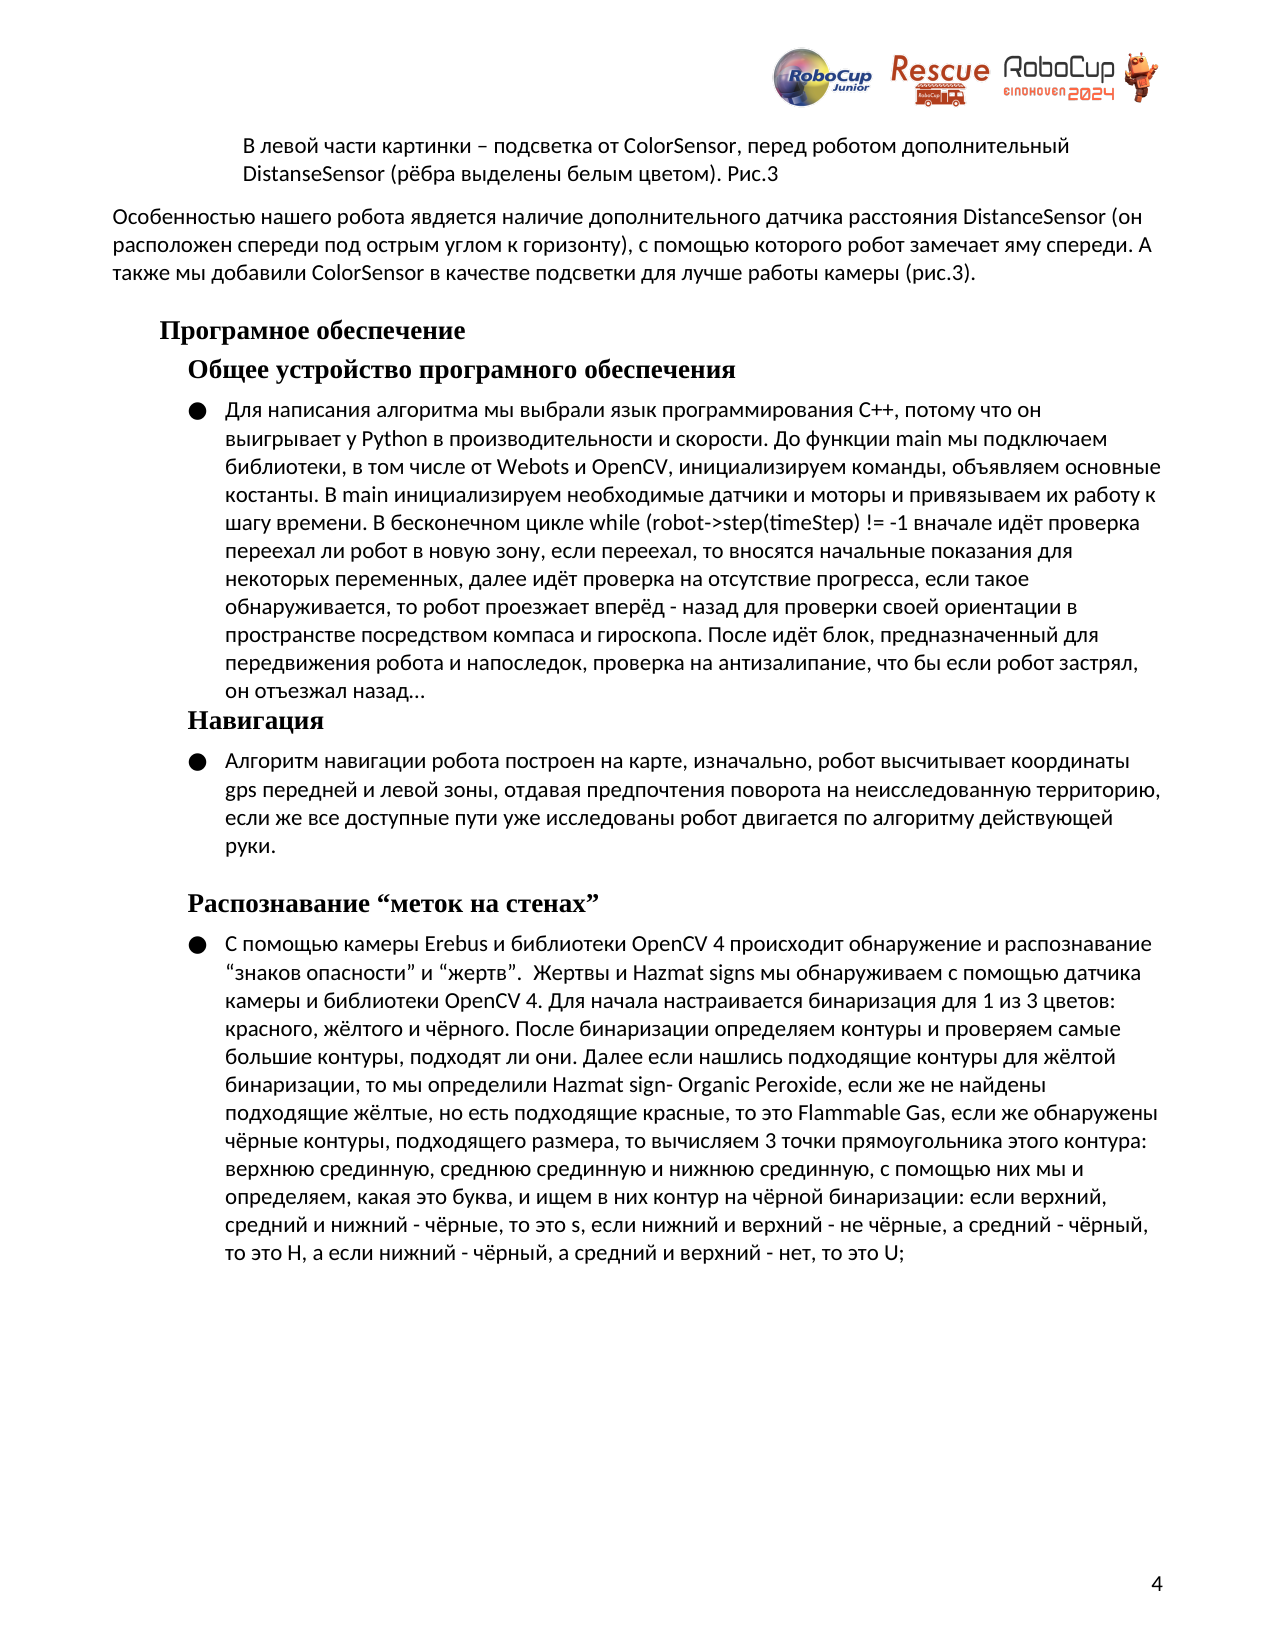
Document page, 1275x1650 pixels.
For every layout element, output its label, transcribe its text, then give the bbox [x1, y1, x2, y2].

list Общее устройство програмного обеспечения [150, 353, 1162, 385]
list Програмное обеспечение [122, 314, 1162, 345]
list Навигация [150, 704, 1162, 736]
picture [769, 45, 1163, 110]
list Алгоритм навигации робота построен на карте, изначально, робот высчитывает координаты gps передней и левой зоны, отдавая предпочтения поворота на неисследованную территорию, если же все доступные пути уже исследованы робот двигается по алгоритму действующей руки. [187, 744, 1162, 859]
list С помощью камеры Erebus и библиотеки OpenCV 4 происходит обнаружение и распознавание “знаков опасности” и “жертв”. Жертвы и Hazmat signs мы обнаруживаем с помощью датчика камеры и библиотеки OpenCV 4. Для начала настраивается бинаризация для 1 из 3 цветов: красного, жёлтого и чёрного. После бинаризации определяем контуры и проверяем самые большие контуры, подходят ли они. Далее если нашлись подходящие контуры для жёлтой бинаризации, то мы определили Hazmat sign- Organic Peroxide, если же не найдены подходящие жёлтые, но есть подходящие красные, то это Flammable Gas, если же обнаружены чёрные контуры, подходящего размера, то вычисляем 3 точки прямоугольника этого контура: верхнюю срединную, среднюю срединную и нижнюю срединную, с помощью них мы и определяем, какая это буква, и ищем в них контур на чёрной бинаризации: если верхний, средний и нижний - чёрные, то это s, если нижний и верхний - не чёрные, а средний - чёрный, то это H, а если нижний - чёрный, а средний и верхний - нет, то это U; [187, 927, 1162, 1266]
list Для написания алгоритма мы выбрали язык программирования C++, потому что он выигрывает у Python в производительности и скорости. До функции main мы подключаем библиотеки, в том числе от Webots и OpenCV, инициализируем команды, объявляем основные костанты. В main инициализируем необходимые датчики и моторы и привязываем их работу к шагу времени. В бесконечном цикле while (robot->step(timeStep) != -1 вначале идёт проверка переехал ли робот в новую зону, если переехал, то вносятся начальные показания для некоторых переменных, далее идёт проверка на отсутствие прогресса, если такое обнаруживается, то робот проезжает вперёд - назад для проверки своей ориентации в пространстве посредством компаса и гироскопа. После идёт блок, предназначенный для передвижения робота и напоследок, проверка на антизалипание, что бы если робот застрял, он отъезжал назад… [187, 393, 1162, 704]
list Распознавание “меток на стенах” [150, 887, 1162, 918]
text Особенностью нашего робота явдяется наличие дополнительного датчика расстояния DistanceSensor (он расположен спереди под острым углом к горизонту), с помощью которого робот замечает яму спереди. А также мы добавили ColorSensor в качестве подсветки для лучше работы камеры (рис.3). [112, 202, 1162, 286]
